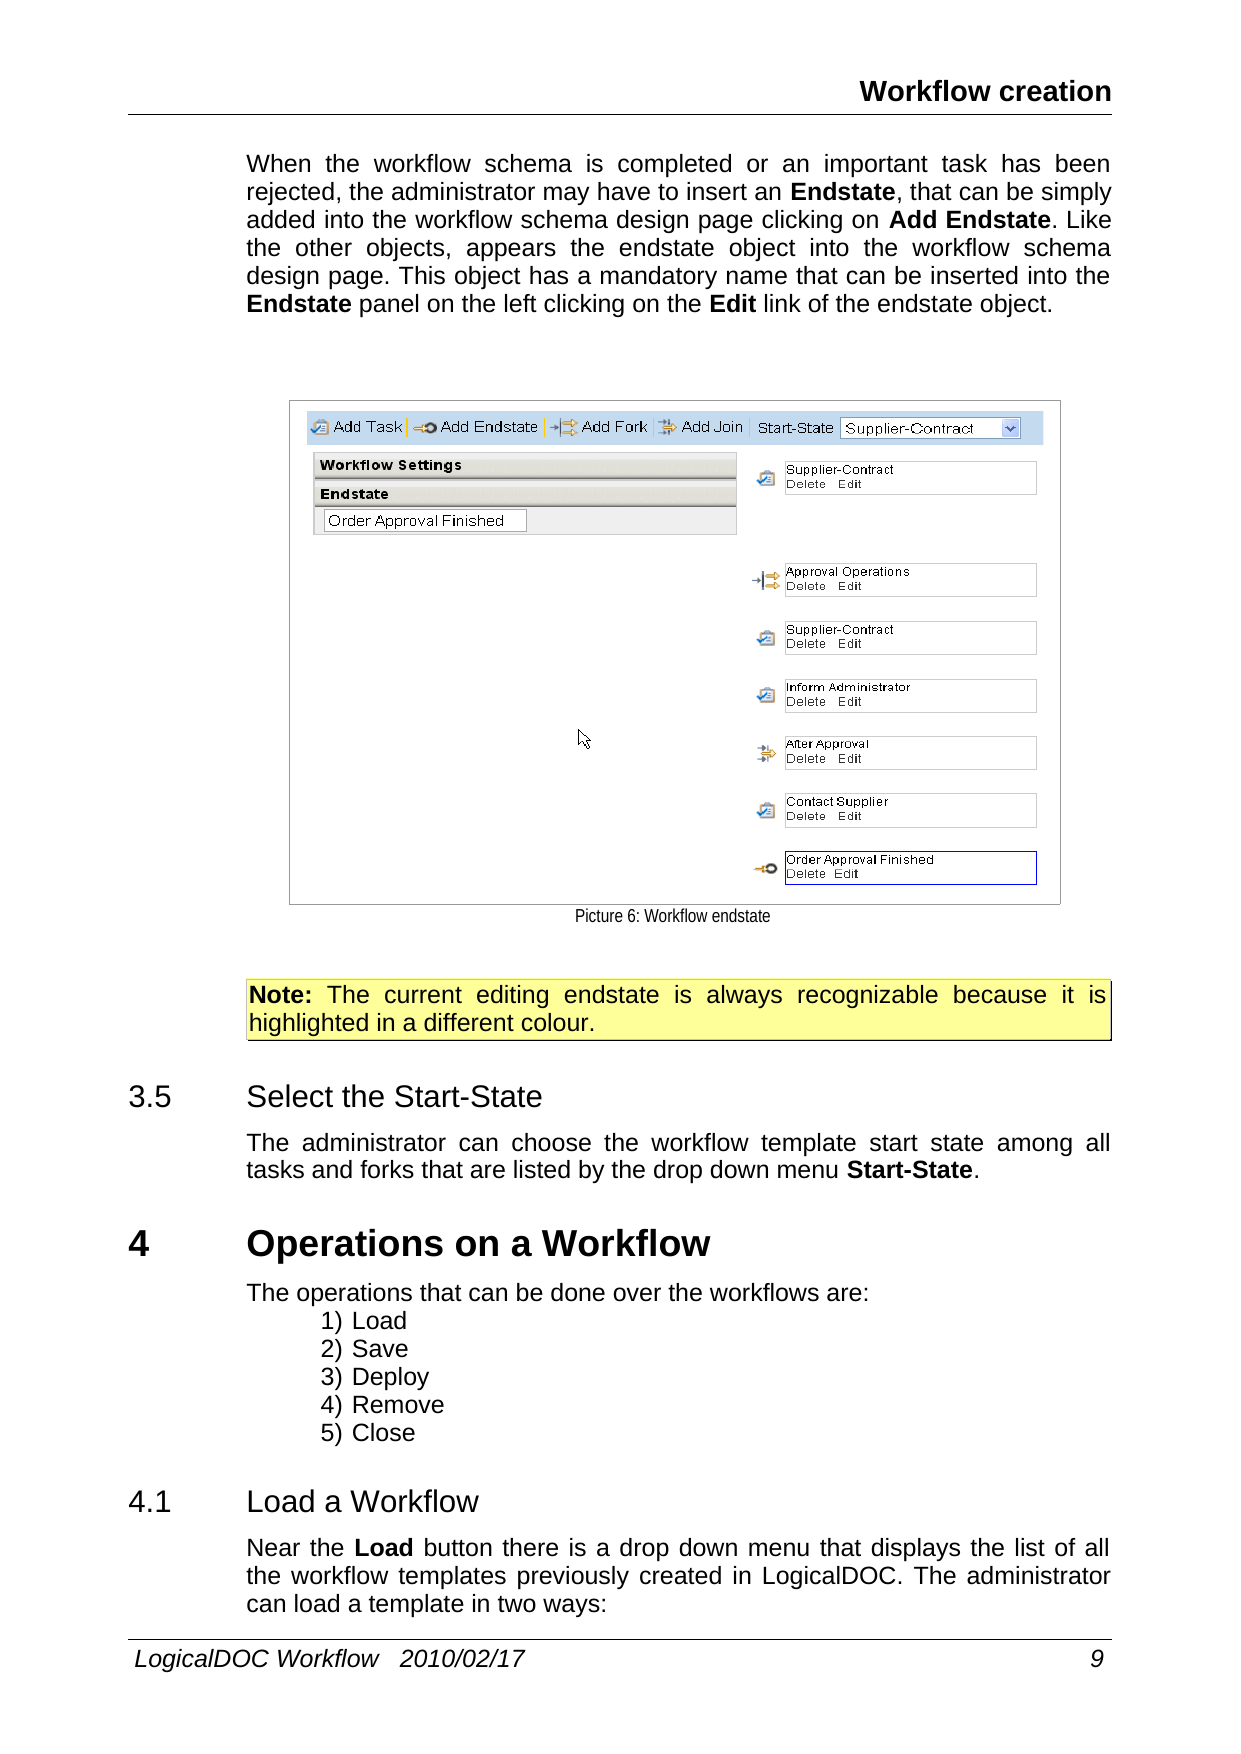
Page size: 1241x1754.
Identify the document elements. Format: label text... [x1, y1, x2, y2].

text When the workflow schema is completed or an important task has been rejected, the administrator may have to insert an Endstate, that can be simply added into the workflow schema design page clicking on Add Endstate. Like the other objects, appears the endstate object into the workflow schema design page. This object has a mandatory name that can be inserted into the Endstate panel on the left clicking on the Edit link of the endstate object. [246, 150, 1112, 317]
text The administrator can choose the workflow template start state among all tasks and forks that are listed by the drop down menu Start-State. [246, 1128, 1112, 1184]
text The operations that can be done over the workflows are: [246, 1279, 1112, 1307]
text Near the Load button there is a drop down menu that displays the list of all the workflow templates previously created in LogicalDOC. The administrator can load a template in two ways: [246, 1534, 1112, 1617]
text Picture 6: Workflow endstate [288, 904, 1057, 925]
list Remove [320, 1390, 1112, 1418]
subtitle Select the Start-State [128, 1079, 1112, 1114]
subtitle Operations on a Workflow [128, 1222, 1112, 1264]
text Note: The current editing endstate is always recognizable because it is highlighted in a different colour. [247, 980, 1110, 1039]
subtitle Load a Workflow [128, 1484, 1112, 1519]
list Load [320, 1307, 1112, 1334]
list Close [320, 1418, 1112, 1446]
list Save [320, 1334, 1112, 1362]
list Deploy [320, 1362, 1112, 1390]
